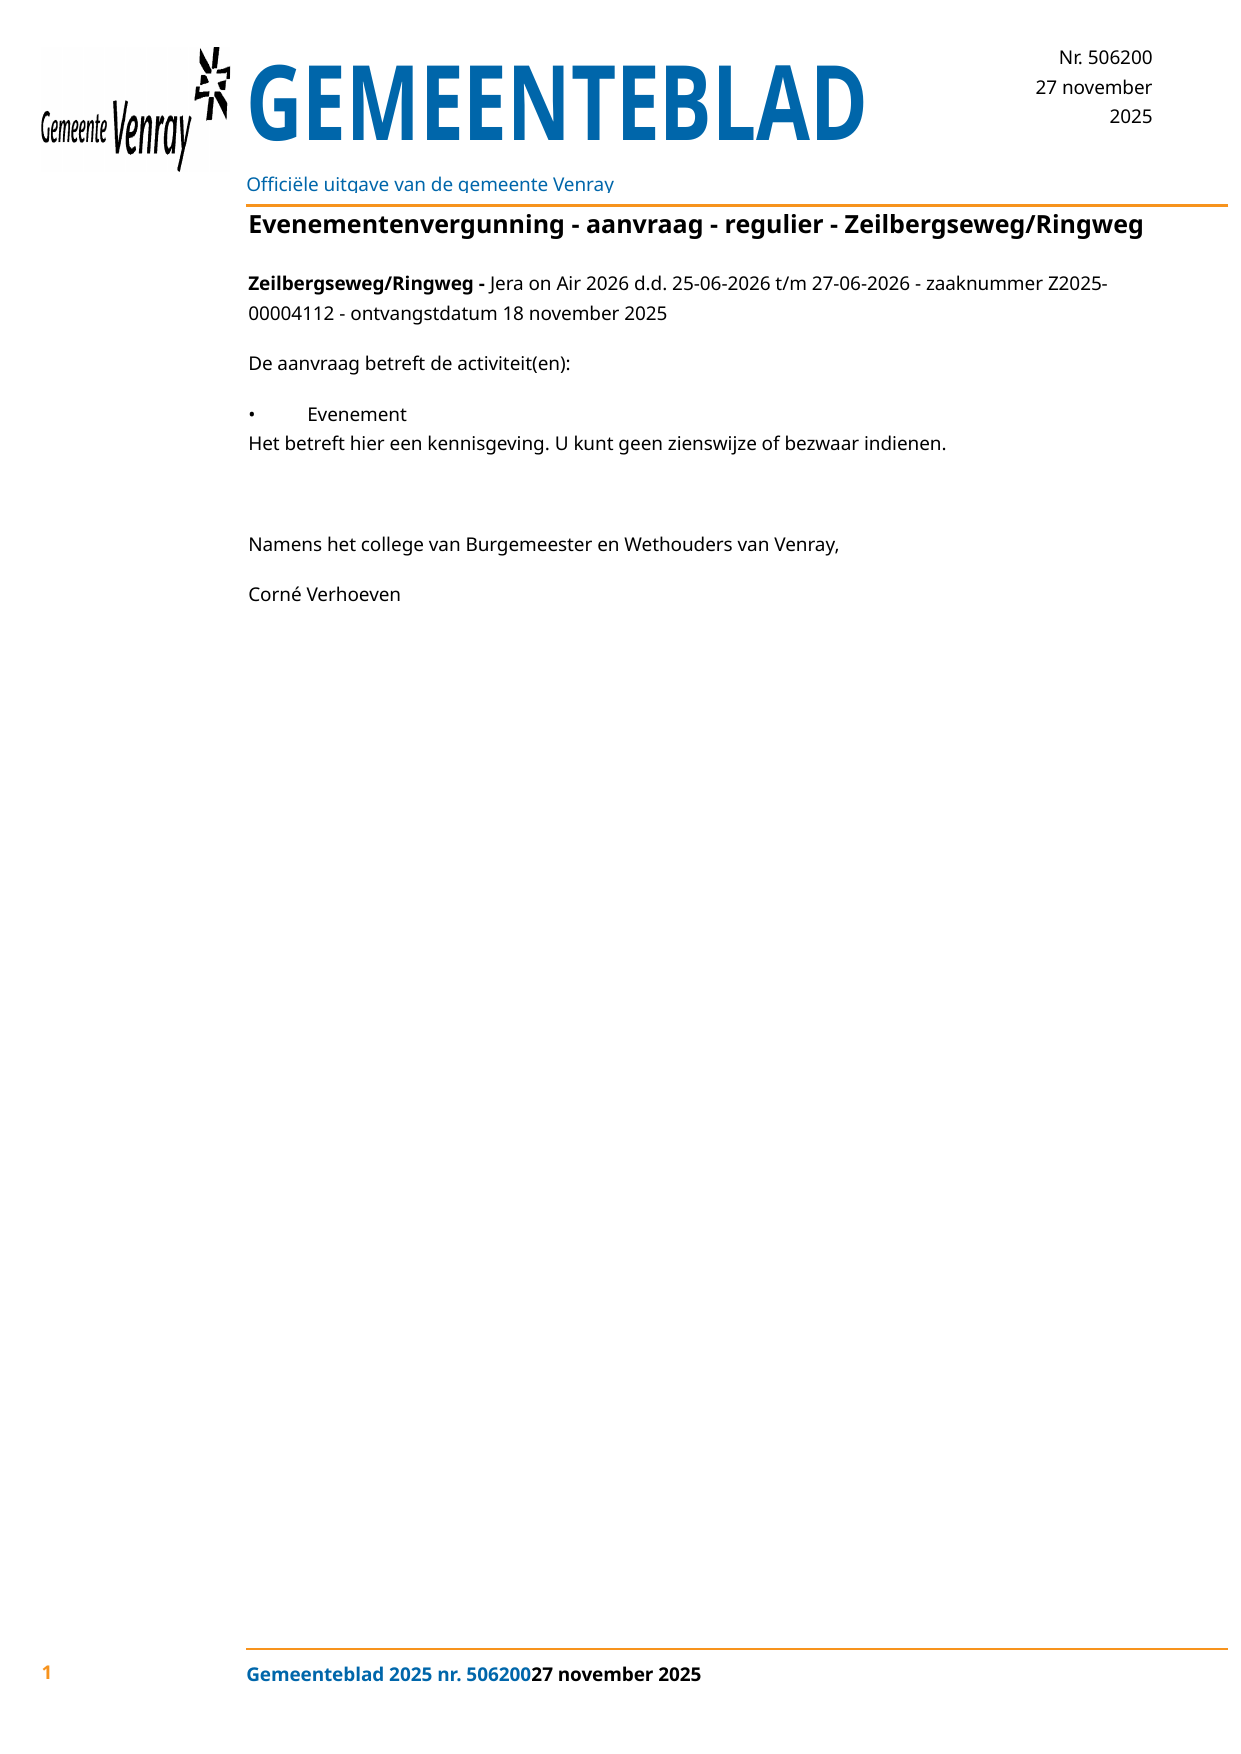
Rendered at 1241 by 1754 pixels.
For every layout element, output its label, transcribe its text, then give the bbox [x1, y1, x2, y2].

text Evenementenvergunning - aanvraag - regulier - Zeilbergseweg/Ringweg [248, 207, 1152, 241]
text Namens het college van Burgemeester en Wethouders van Venray, [248, 531, 1152, 557]
text Corné Verhoeven [248, 582, 1152, 607]
text Het betreft hier een kennisgeving. U kunt geen zienswijze of bezwaar indienen. [248, 430, 1152, 456]
text De aanvraag betreft de activiteit(en): [248, 350, 1152, 376]
picture [41, 47, 231, 172]
list Evenement [248, 401, 1152, 426]
text Zeilbergseweg/Ringweg - Jera on Air 2026 d.d. 25-06-2026 t/m 27-06-2026 - zaaknummer Z2025-00004112 - ontvangstdatum 18 november 2025 [248, 270, 1152, 326]
